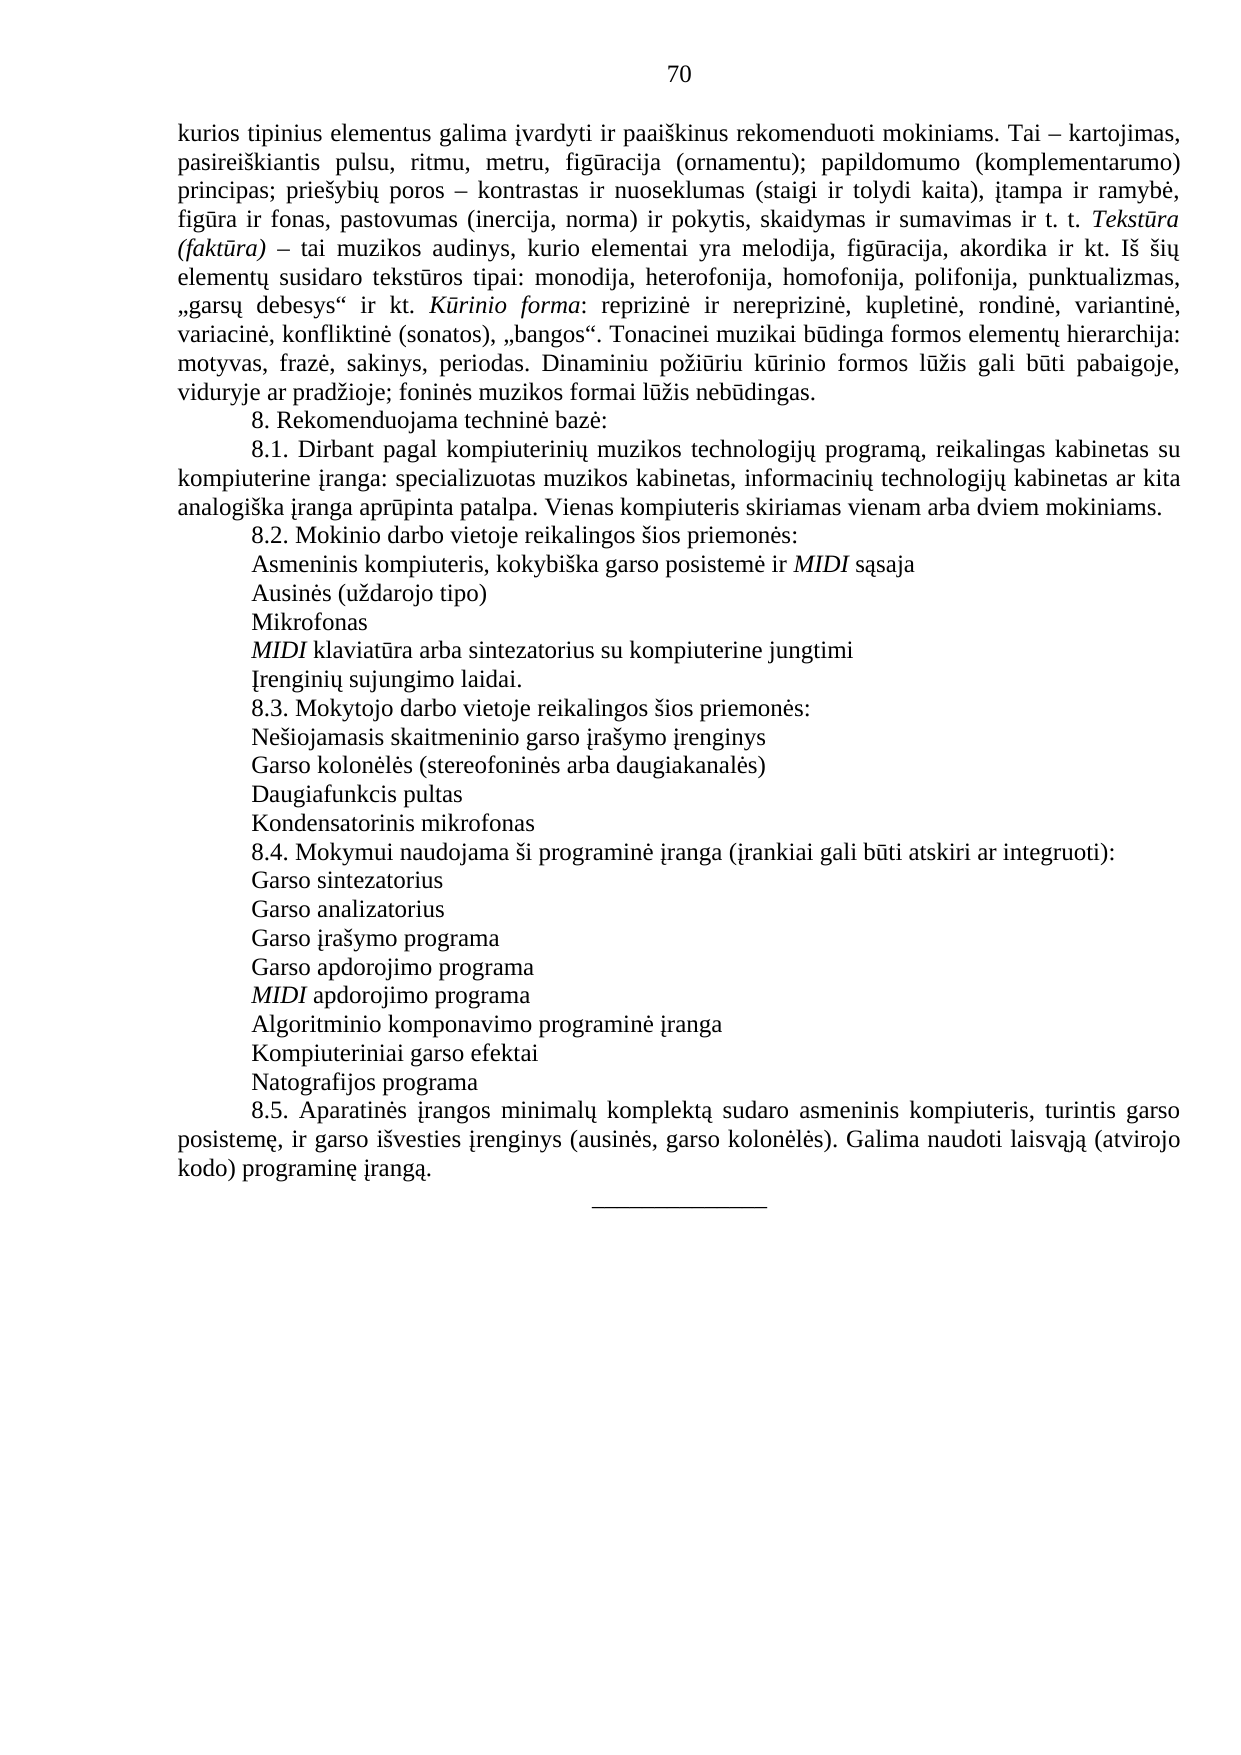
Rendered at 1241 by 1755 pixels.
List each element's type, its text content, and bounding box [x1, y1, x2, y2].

text 8.5. Aparatinės įrangos minimalų komplektą sudaro asmeninis kompiuteris, turintis garso posistemę, ir garso išvesties įrenginys (ausinės, garso kolonėlės). Galima naudoti laisvąją (atvirojo kodo) programinę įrangą. [177, 1096, 1181, 1182]
text MIDI apdorojimo programa [177, 981, 1181, 1009]
text Kompiuteriniai garso efektai [177, 1038, 1181, 1067]
text ______________ [177, 1182, 1181, 1211]
text 8. Rekomenduojama techninė bazė: [177, 406, 1181, 434]
text Mikrofonas [177, 607, 1181, 636]
text Garso apdorojimo programa [177, 952, 1181, 981]
text Įrenginių sujungimo laidai. [177, 664, 1181, 693]
text MIDI klaviatūra arba sintezatorius su kompiuterine jungtimi [177, 636, 1181, 664]
text Ausinės (uždarojo tipo) [177, 578, 1181, 607]
text Kondensatorinis mikrofonas [177, 808, 1181, 837]
text Garso analizatorius [177, 894, 1181, 923]
text 8.2. Mokinio darbo vietoje reikalingos šios priemonės: [177, 521, 1181, 549]
text Asmeninis kompiuteris, kokybiška garso posistemė ir MIDI sąsaja [177, 549, 1181, 578]
text kurios tipinius elementus galima įvardyti ir paaiškinus rekomenduoti mokiniams. Tai – kartojimas, pasireiškiantis pulsu, ritmu, metru, figūracija (ornamentu); papildomumo (komplementarumo) principas; priešybių poros – kontrastas ir nuoseklumas (staigi ir tolydi kaita), įtampa ir ramybė, figūra ir fonas, pastovumas (inercija, norma) ir pokytis, skaidymas ir sumavimas ir t. t. Tekstūra (faktūra) – tai muzikos audinys, kurio elementai yra melodija, figūracija, akordika ir kt. Iš šių elementų susidaro tekstūros tipai: monodija, heterofonija, homofonija, polifonija, punktualizmas, „garsų debesys“ ir kt. Kūrinio forma: reprizinė ir nereprizinė, kupletinė, rondinė, variantinė, variacinė, konfliktinė (sonatos), „bangos“. Tonacinei muzikai būdinga formos elementų hierarchija: motyvas, frazė, sakinys, periodas. Dinaminiu požiūriu kūrinio formos lūžis gali būti pabaigoje, viduryje ar pradžioje; foninės muzikos formai lūžis nebūdingas. [177, 118, 1181, 406]
text Daugiafunkcis pultas [177, 779, 1181, 808]
text 8.3. Mokytojo darbo vietoje reikalingos šios priemonės: [177, 693, 1181, 722]
text Garso kolonėlės (stereofoninės arba daugiakanalės) [177, 751, 1181, 779]
text Garso sintezatorius [177, 866, 1181, 894]
text 8.1. Dirbant pagal kompiuterinių muzikos technologijų programą, reikalingas kabinetas su kompiuterine įranga: specializuotas muzikos kabinetas, informacinių technologijų kabinetas ar kita analogiška įranga aprūpinta patalpa. Vienas kompiuteris skiriamas vienam arba dviem mokiniams. [177, 434, 1181, 521]
text Algoritminio komponavimo programinė įranga [177, 1009, 1181, 1038]
text Garso įrašymo programa [177, 923, 1181, 952]
text 8.4. Mokymui naudojama ši programinė įranga (įrankiai gali būti atskiri ar integruoti): [177, 837, 1181, 866]
text Natografijos programa [177, 1067, 1181, 1096]
text Nešiojamasis skaitmeninio garso įrašymo įrenginys [177, 722, 1181, 751]
